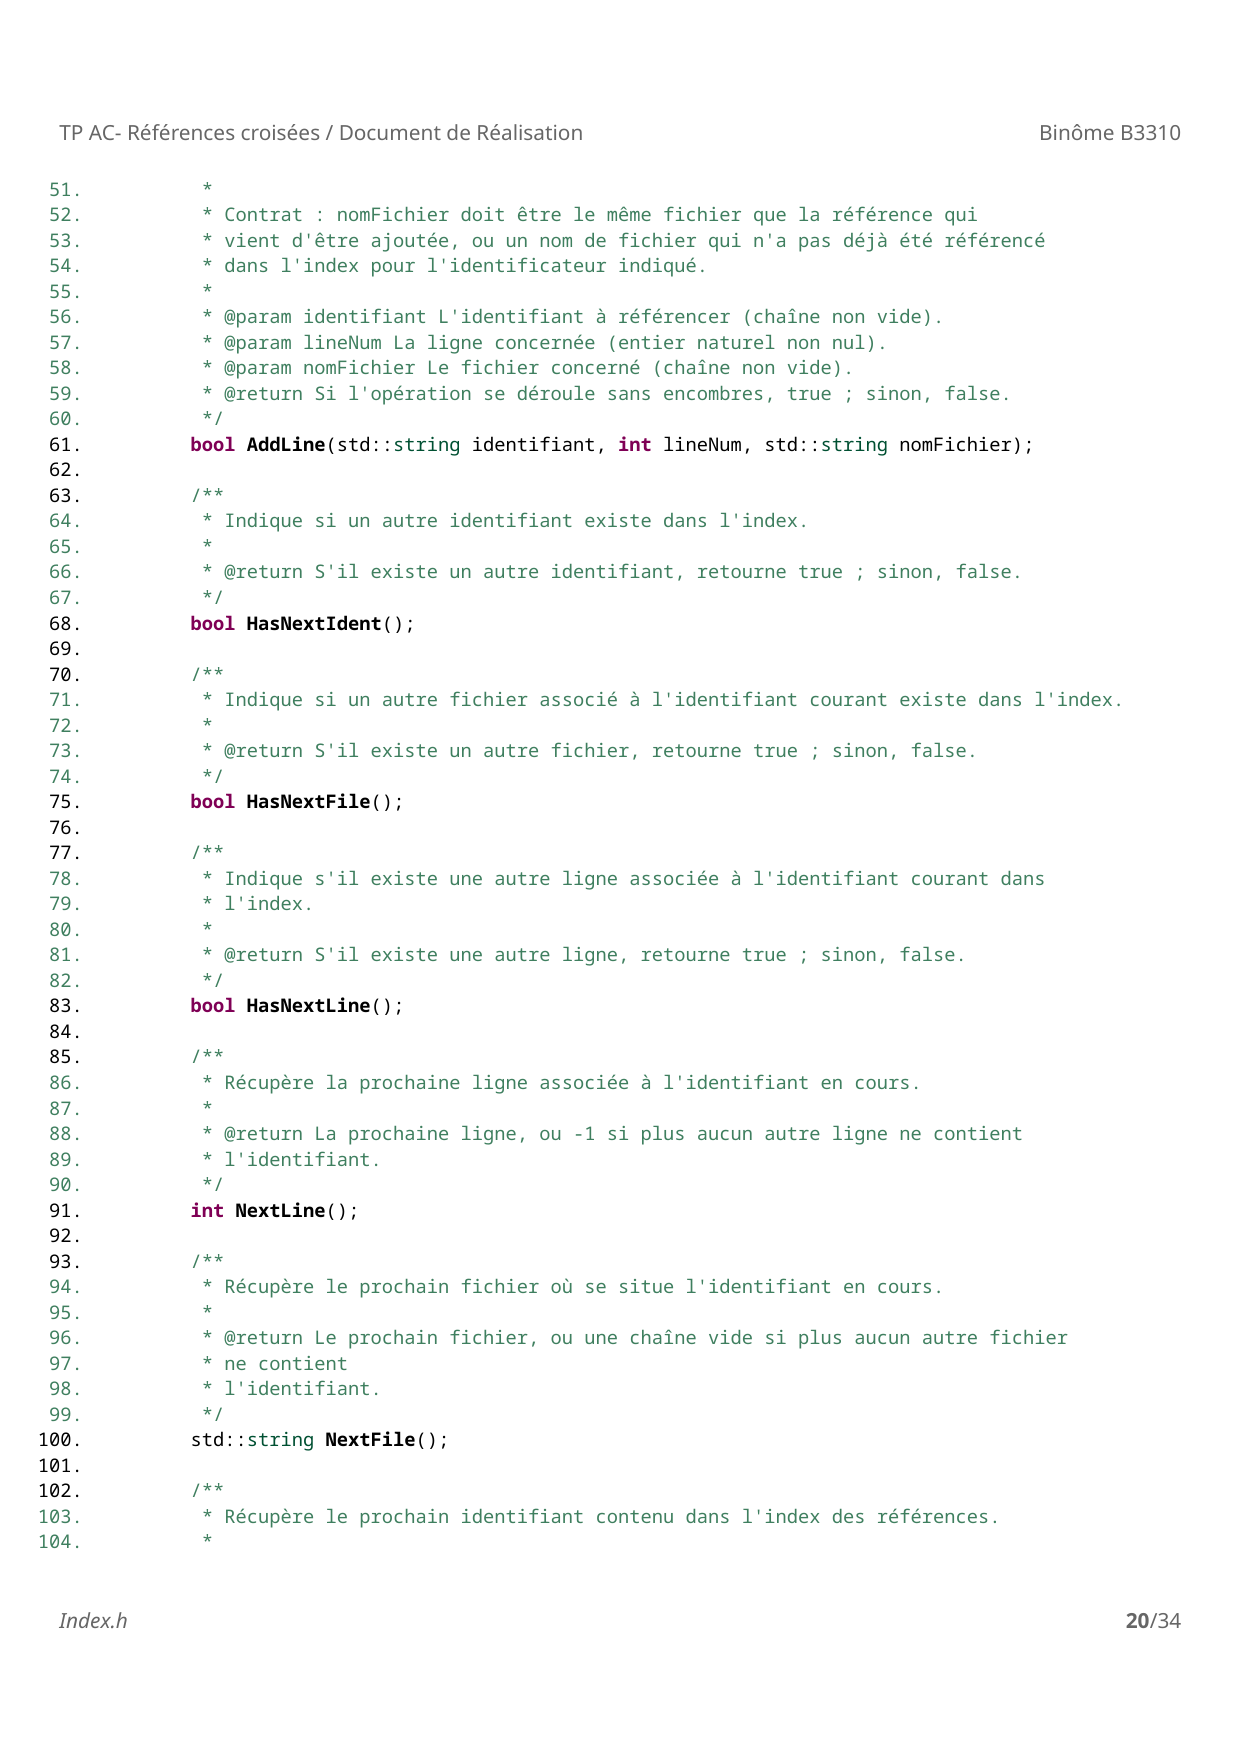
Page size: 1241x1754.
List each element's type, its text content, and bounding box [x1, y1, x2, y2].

list * @param identifiant L'identifiant à référencer (chaîne non vide). [83, 304, 1181, 329]
list * [83, 916, 1181, 942]
list * l'identifiant. [83, 1376, 1181, 1401]
list int NextLine(); [83, 1197, 1181, 1222]
list * @return S'il existe un autre identifiant, retourne true ; sinon, false. [83, 559, 1181, 584]
list bool HasNextFile(); [83, 788, 1181, 814]
list */ [83, 406, 1181, 431]
list * [83, 1529, 1181, 1554]
list * Récupère le prochain identifiant contenu dans l'index des références. [83, 1503, 1181, 1529]
list */ [83, 1171, 1181, 1197]
list * ne contient [83, 1350, 1181, 1376]
list * Indique si un autre identifiant existe dans l'index. [83, 508, 1181, 533]
list /** [83, 839, 1181, 865]
list * [83, 176, 1181, 202]
list bool HasNextIdent(); [83, 610, 1181, 635]
list /** [83, 1248, 1181, 1273]
list */ [83, 584, 1181, 610]
list * @return La prochaine ligne, ou -1 si plus aucun autre ligne ne contient [83, 1120, 1181, 1146]
list * Récupère le prochain fichier où se situe l'identifiant en cours. [83, 1273, 1181, 1299]
list * dans l'index pour l'identificateur indiqué. [83, 253, 1181, 278]
list * @param nomFichier Le fichier concerné (chaîne non vide). [83, 355, 1181, 380]
list */ [83, 1401, 1181, 1427]
list bool AddLine(std::string identifiant, int lineNum, std::string nomFichier); [83, 431, 1181, 457]
list * [83, 278, 1181, 304]
list * [83, 712, 1181, 737]
list * [83, 533, 1181, 559]
list bool HasNextLine(); [83, 993, 1181, 1018]
list * l'index. [83, 891, 1181, 916]
list * @param lineNum La ligne concernée (entier naturel non nul). [83, 329, 1181, 355]
list * vient d'être ajoutée, ou un nom de fichier qui n'a pas déjà été référencé [83, 227, 1181, 253]
list * @return Le prochain fichier, ou une chaîne vide si plus aucun autre fichier [83, 1324, 1181, 1350]
list */ [83, 763, 1181, 788]
list * Contrat : nomFichier doit être le même fichier que la référence qui [83, 202, 1181, 227]
list /** [83, 1478, 1181, 1503]
list * l'identifiant. [83, 1146, 1181, 1171]
list * Indique s'il existe une autre ligne associée à l'identifiant courant dans [83, 865, 1181, 891]
list * @return S'il existe une autre ligne, retourne true ; sinon, false. [83, 942, 1181, 967]
list /** [83, 661, 1181, 686]
list */ [83, 967, 1181, 993]
list * Indique si un autre fichier associé à l'identifiant courant existe dans l'index. [83, 686, 1181, 712]
list * @return Si l'opération se déroule sans encombres, true ; sinon, false. [83, 380, 1181, 406]
list * @return S'il existe un autre fichier, retourne true ; sinon, false. [83, 737, 1181, 763]
list * [83, 1095, 1181, 1120]
list * [83, 1299, 1181, 1324]
list /** [83, 482, 1181, 508]
list std::string NextFile(); [83, 1427, 1181, 1452]
list /** [83, 1044, 1181, 1069]
list * Récupère la prochaine ligne associée à l'identifiant en cours. [83, 1069, 1181, 1095]
